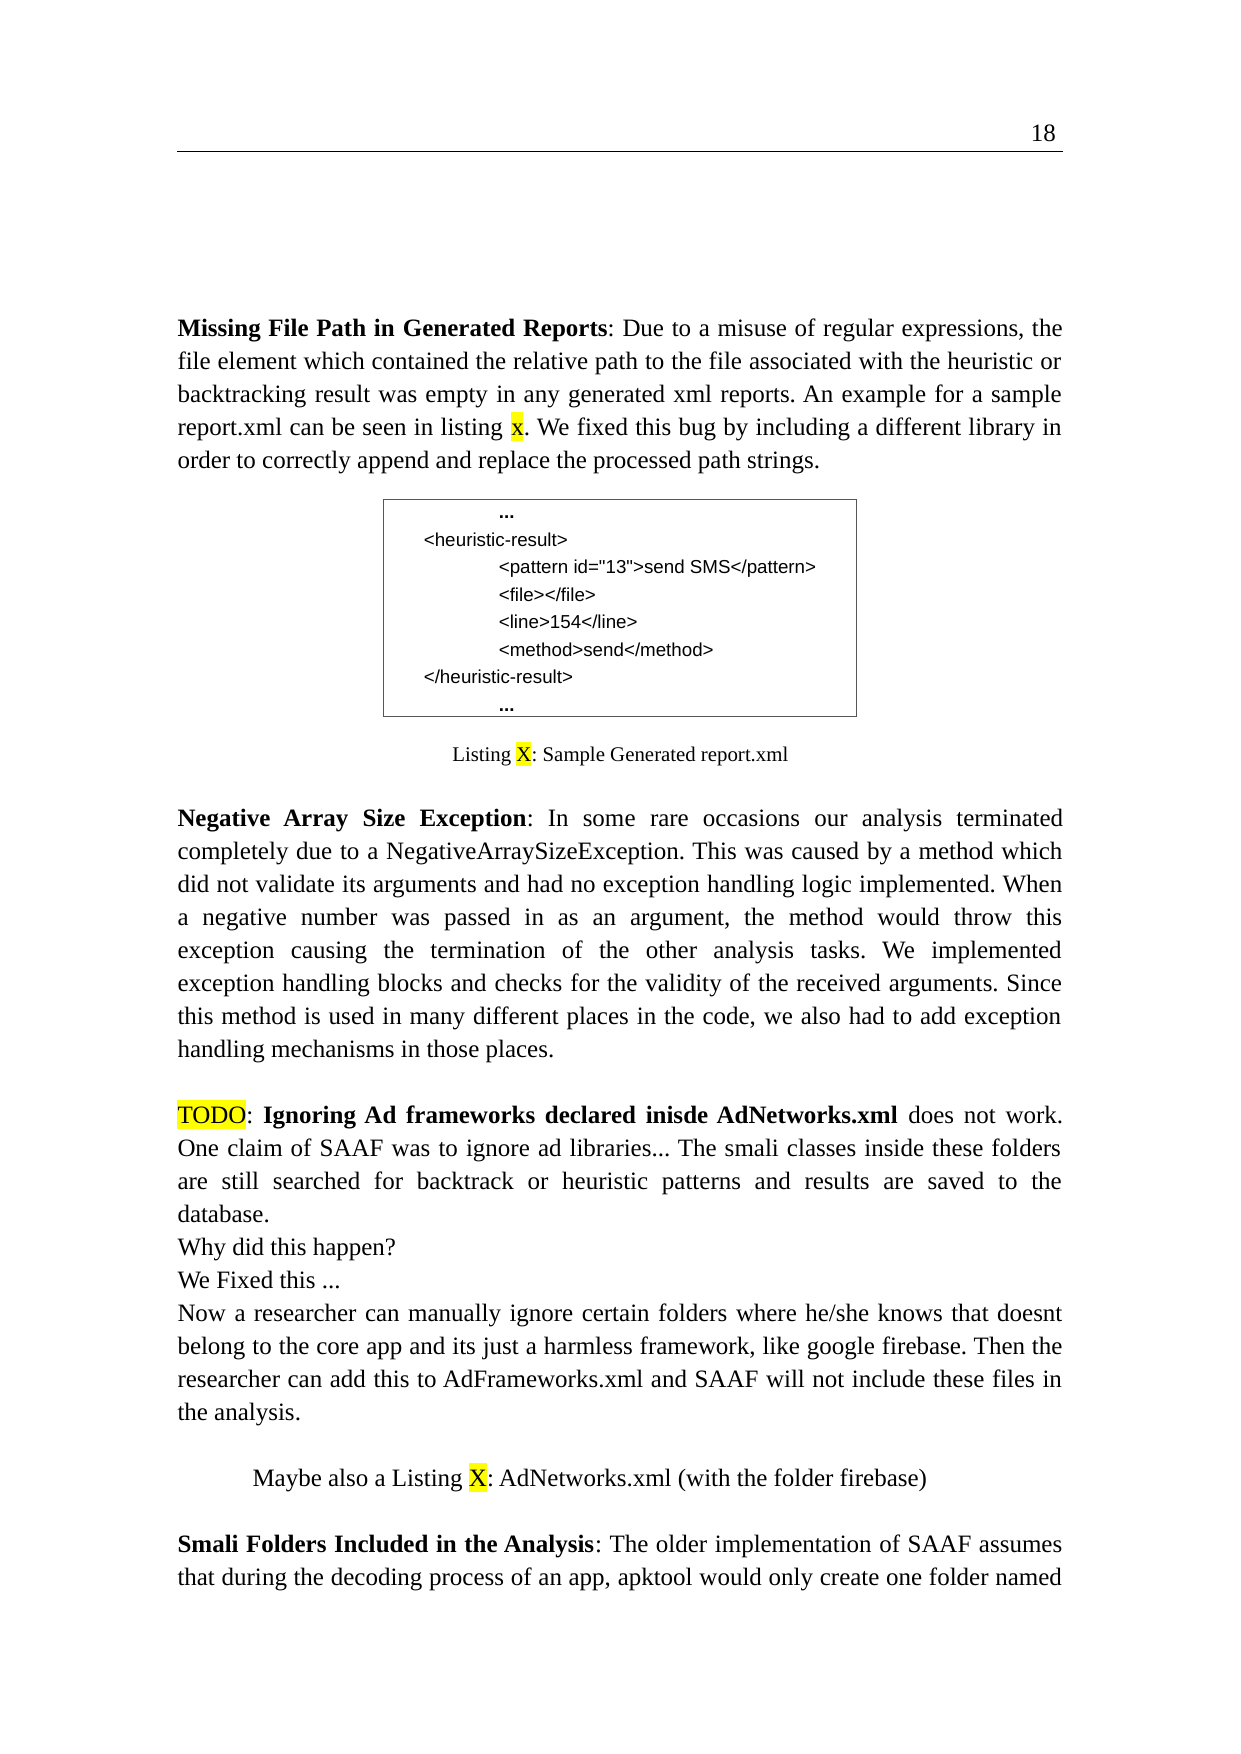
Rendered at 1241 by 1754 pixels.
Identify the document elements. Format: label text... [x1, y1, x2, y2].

text Why did this happen? [177, 1232, 1063, 1261]
text Smali Folders Included in the Analysis: The older implementation of SAAF assumes that during the decoding process of an app, apktool would only create one folder named [177, 1529, 1063, 1591]
text Missing File Path in Generated Reports: Due to a misuse of regular expressions, the file element which contained the relative path to the file associated with the heuristic or backtracking result was empty in any generated xml reports. An example for a sample report.xml can be seen in listing x. We fixed this bug by including a different library in order to correctly append and replace the processed path strings. [177, 313, 1063, 474]
text Listing X: Sample Generated report.xml [177, 742, 1063, 766]
text Negative Array Size Exception: In some rare occasions our analysis terminated completely due to a NegativeArraySizeException. This was caused by a method which did not validate its arguments and had no exception handling logic implemented. When a negative number was passed in as an argument, the method would throw this exception causing the termination of the other analysis tasks. We implemented exception handling blocks and checks for the validity of the received arguments. Since this method is used in many different places in the code, we also had to add exception handling mechanisms in those places. [177, 803, 1063, 1063]
text Now a researcher can manually ignore certain folders where he/she knows that doesnt belong to the core app and its just a harmless framework, like google firebase. Then the researcher can add this to AdFrameworks.xml and SAAF will not include these files in the analysis. [177, 1298, 1063, 1426]
text Maybe also a Listing X: AdNetworks.xml (with the folder firebase) [177, 1463, 1063, 1492]
text We Fixed this ... [177, 1265, 1063, 1294]
text TODO: Ignoring Ad frameworks declared inisde AdNetworks.xml does not work. One claim of SAAF was to ignore ad libraries... The smali classes inside these folders are still searched for backtrack or heuristic patterns and results are saved to the database. [177, 1100, 1063, 1228]
